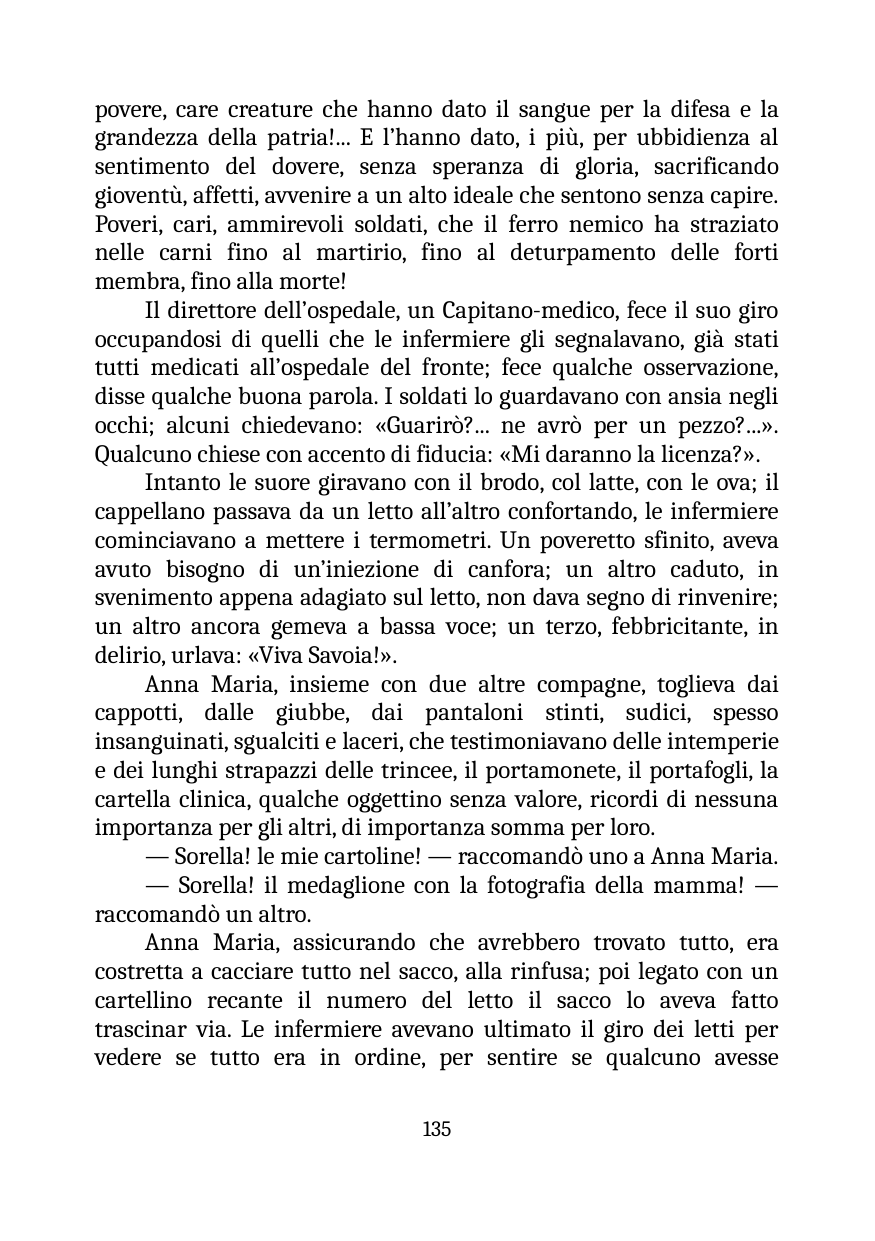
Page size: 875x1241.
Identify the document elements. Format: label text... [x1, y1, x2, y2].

text Intanto le suore giravano con il brodo, col latte, con le ova; il cappellano passava da un letto all’altro confortando, le infermiere cominciavano a mettere i termometri. Un poveretto sfinito, aveva avuto bisogno di un’iniezione di canfora; un altro caduto, in svenimento appena adagiato sul letto, non dava segno di rinvenire; un altro ancora gemeva a bassa voce; un terzo, febbricitante, in delirio, urlava: «Viva Savoia!». [94, 468, 779, 669]
text Il direttore dell’ospedale, un Capitano-medico, fece il suo giro occupandosi di quelli che le infermiere gli segnalavano, già stati tutti medicati all’ospedale del fronte; fece qualche osservazione, disse qualche buona parola. I soldati lo guardavano con ansia negli occhi; alcuni chiedevano: «Guarirò?... ne avrò per un pezzo?...». Qualcuno chiese con accento di fiducia: «Mi daranno la licenza?». [94, 296, 779, 468]
text Anna Maria, assicurando che avrebbero trovato tutto, era costretta a cacciare tutto nel sacco, alla rinfusa; poi legato con un cartellino recante il numero del letto il sacco lo aveva fatto trascinar via. Le infermiere avevano ultimato il giro dei letti per vedere se tutto era in ordine, per sentire se qualcuno avesse [94, 928, 779, 1072]
text — Sorella! le mie cartoline! — raccomandò uno a Anna Maria. [94, 842, 779, 871]
text — Sorella! il medaglione con la fotografia della mamma! — raccomandò un altro. [94, 871, 779, 928]
text Anna Maria, insieme con due altre compagne, toglieva dai cappotti, dalle giubbe, dai pantaloni stinti, sudici, spesso insanguinati, sgualciti e laceri, che testimoniavano delle intemperie e dei lunghi strapazzi delle trincee, il portamonete, il portafogli, la cartella clinica, qualche oggettino senza valore, ricordi di nessuna importanza per gli altri, di importanza somma per loro. [94, 669, 779, 842]
text povere, care creature che hanno dato il sangue per la difesa e la grandezza della patria!... E l’hanno dato, i più, per ubbidienza al sentimento del dovere, senza speranza di gloria, sacrificando gioventù, affetti, avvenire a un alto ideale che sentono senza capire. Poveri, cari, ammirevoli soldati, che il ferro nemico ha straziato nelle carni fino al martirio, fino al deturpamento delle forti membra, fino alla morte! [94, 94, 779, 296]
